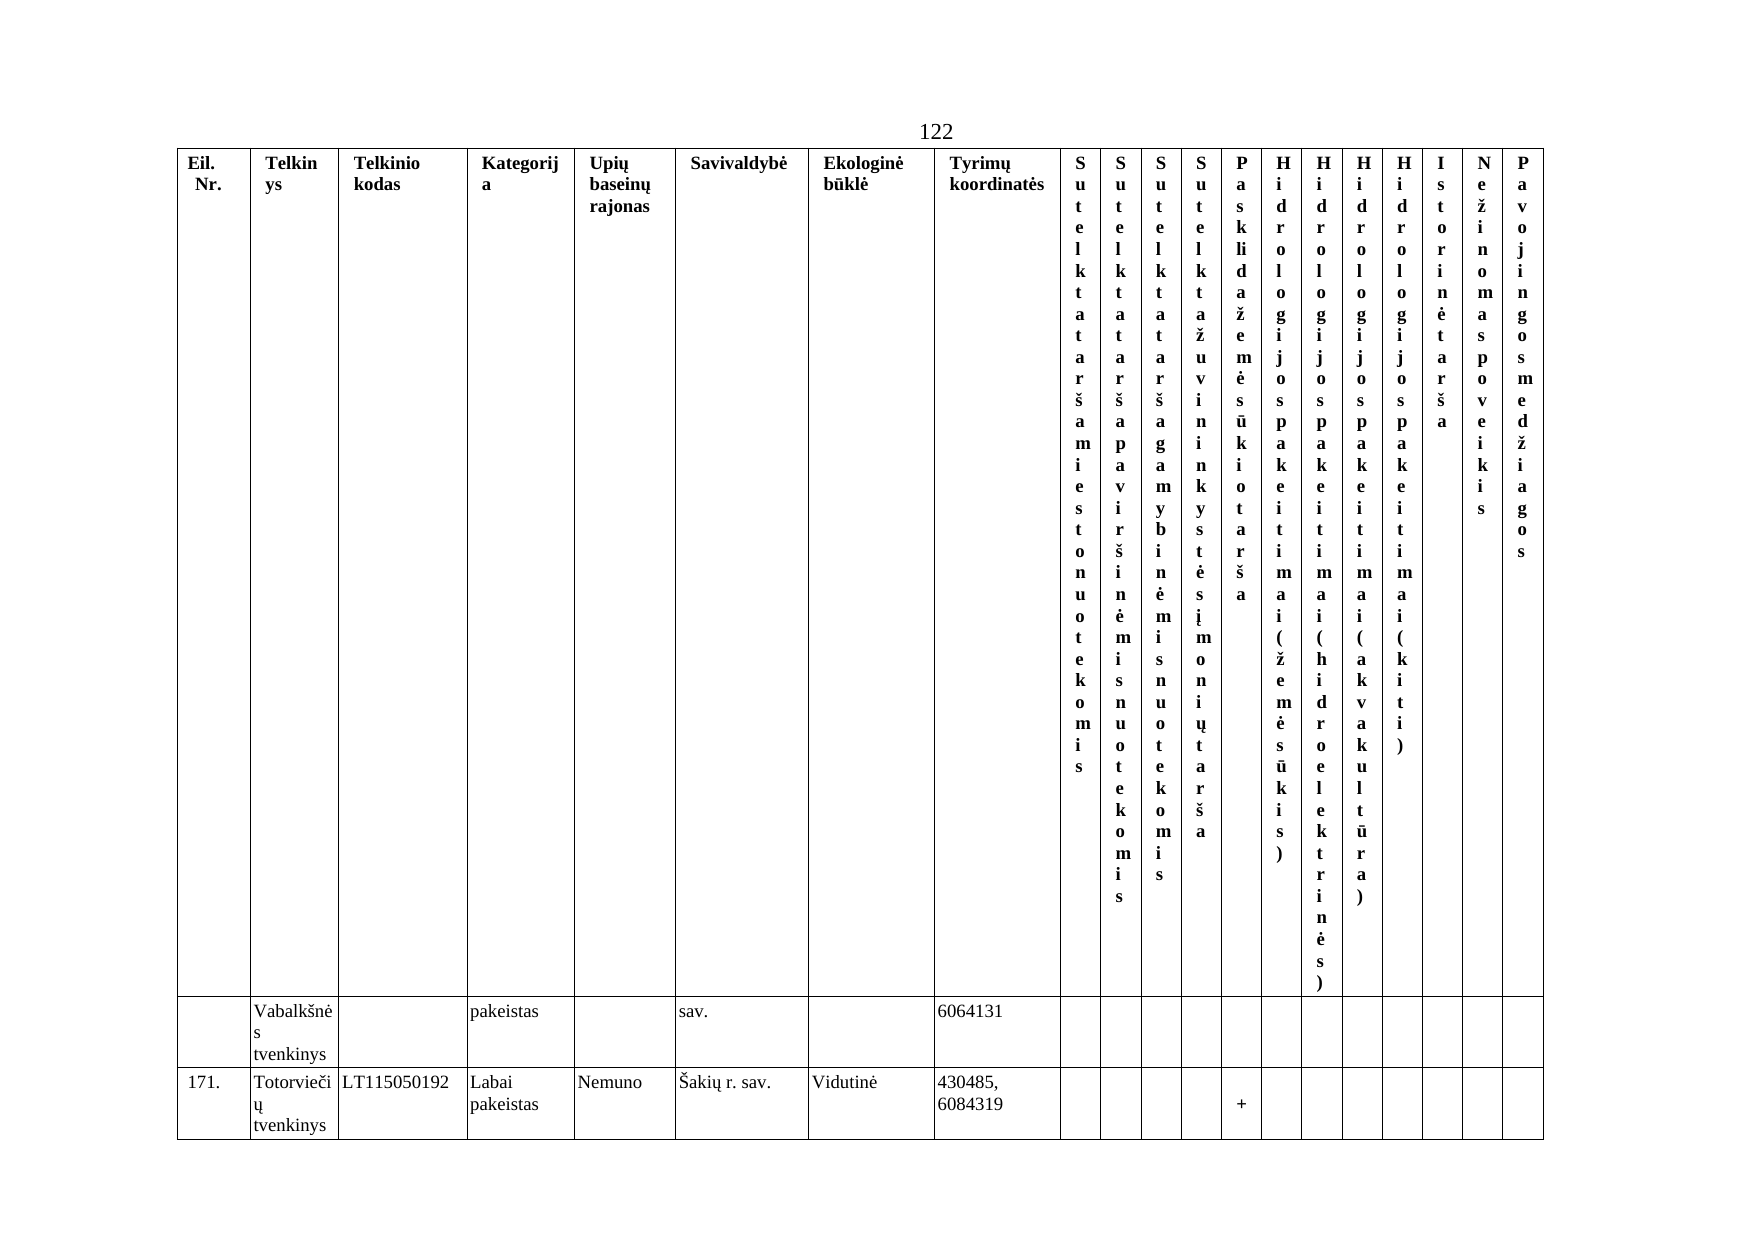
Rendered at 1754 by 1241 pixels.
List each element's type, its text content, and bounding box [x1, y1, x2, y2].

table_cell [1503, 997, 1543, 1067]
table_cell [1182, 997, 1221, 1067]
table_cell [1262, 1068, 1301, 1139]
table_header Sutelkta žuvininkystės įmonių tarša [1182, 149, 1221, 996]
table_cell [1383, 1068, 1422, 1139]
table_header Tyrimų koordinatės [935, 149, 1060, 996]
table_cell [1061, 997, 1100, 1067]
table_cell [809, 997, 934, 1067]
table_cell [1142, 1068, 1181, 1139]
table_cell [1343, 997, 1382, 1067]
table_cell sav. [676, 997, 808, 1067]
table_header Pavojingos medžiagos [1503, 149, 1543, 996]
table_cell [1061, 1068, 1100, 1139]
table_cell [178, 997, 250, 1067]
table_header Istorinė tarša [1423, 149, 1462, 996]
table_cell [1463, 1068, 1502, 1139]
table_cell 430485, 6084319 [935, 1068, 1060, 1139]
table_cell 171. [178, 1068, 250, 1139]
table_cell pakeistas [468, 997, 574, 1067]
table_cell [339, 997, 467, 1067]
table_header Telkinys [251, 149, 338, 996]
table_cell [1262, 997, 1301, 1067]
table_header Sutelkta tarša paviršinėmis nuotekomis [1101, 149, 1141, 996]
table_header Kategorija [468, 149, 574, 996]
table_cell [1222, 997, 1261, 1067]
table_cell Vabalkšnės tvenkinys [251, 997, 338, 1067]
table_cell [1423, 997, 1462, 1067]
table_cell Šakių r. sav. [676, 1068, 808, 1139]
table_cell [575, 997, 675, 1067]
table_cell 6064131 [935, 997, 1060, 1067]
table_header Upių baseinų rajonas [575, 149, 675, 996]
table_cell + [1222, 1068, 1261, 1139]
table_cell [1463, 997, 1502, 1067]
table_header Pasklida žemės ūkio tarša [1222, 149, 1261, 996]
table_header Hidrologijos pakeitimai (žemės ūkis) [1262, 149, 1301, 996]
table_cell [1423, 1068, 1462, 1139]
table_header Hidrologijos pakeitimai (akvakultūra) [1343, 149, 1382, 996]
table_header Sutelkta tarša gamybinėmis nuotekomis [1142, 149, 1181, 996]
table_cell [1182, 1068, 1221, 1139]
table_cell Labai pakeistas [468, 1068, 574, 1139]
table_header Hidrologijos pakeitimai (kiti) [1383, 149, 1422, 996]
table_cell Vidutinė [809, 1068, 934, 1139]
table_header Sutelkta tarša miesto nuotekomis [1061, 149, 1100, 996]
table_cell [1302, 997, 1342, 1067]
table_cell [1101, 997, 1141, 1067]
table_cell LT115050192 [339, 1068, 467, 1139]
table_header Telkinio kodas [339, 149, 467, 996]
table_header Nežinomas poveikis [1463, 149, 1502, 996]
table_cell Totorviečių tvenkinys [251, 1068, 338, 1139]
table_cell [1383, 997, 1422, 1067]
table_header Eil. Nr. [178, 149, 250, 996]
table_cell [1142, 997, 1181, 1067]
table_cell [1302, 1068, 1342, 1139]
table_cell [1343, 1068, 1382, 1139]
table_cell [1503, 1068, 1543, 1139]
table_header Hidrologijos pakeitimai (hidroelektrinės) [1302, 149, 1342, 996]
table_cell Nemuno [575, 1068, 675, 1139]
table_header Savivaldybė [676, 149, 808, 996]
table_header Ekologinė būklė [809, 149, 934, 996]
table_cell [1101, 1068, 1141, 1139]
